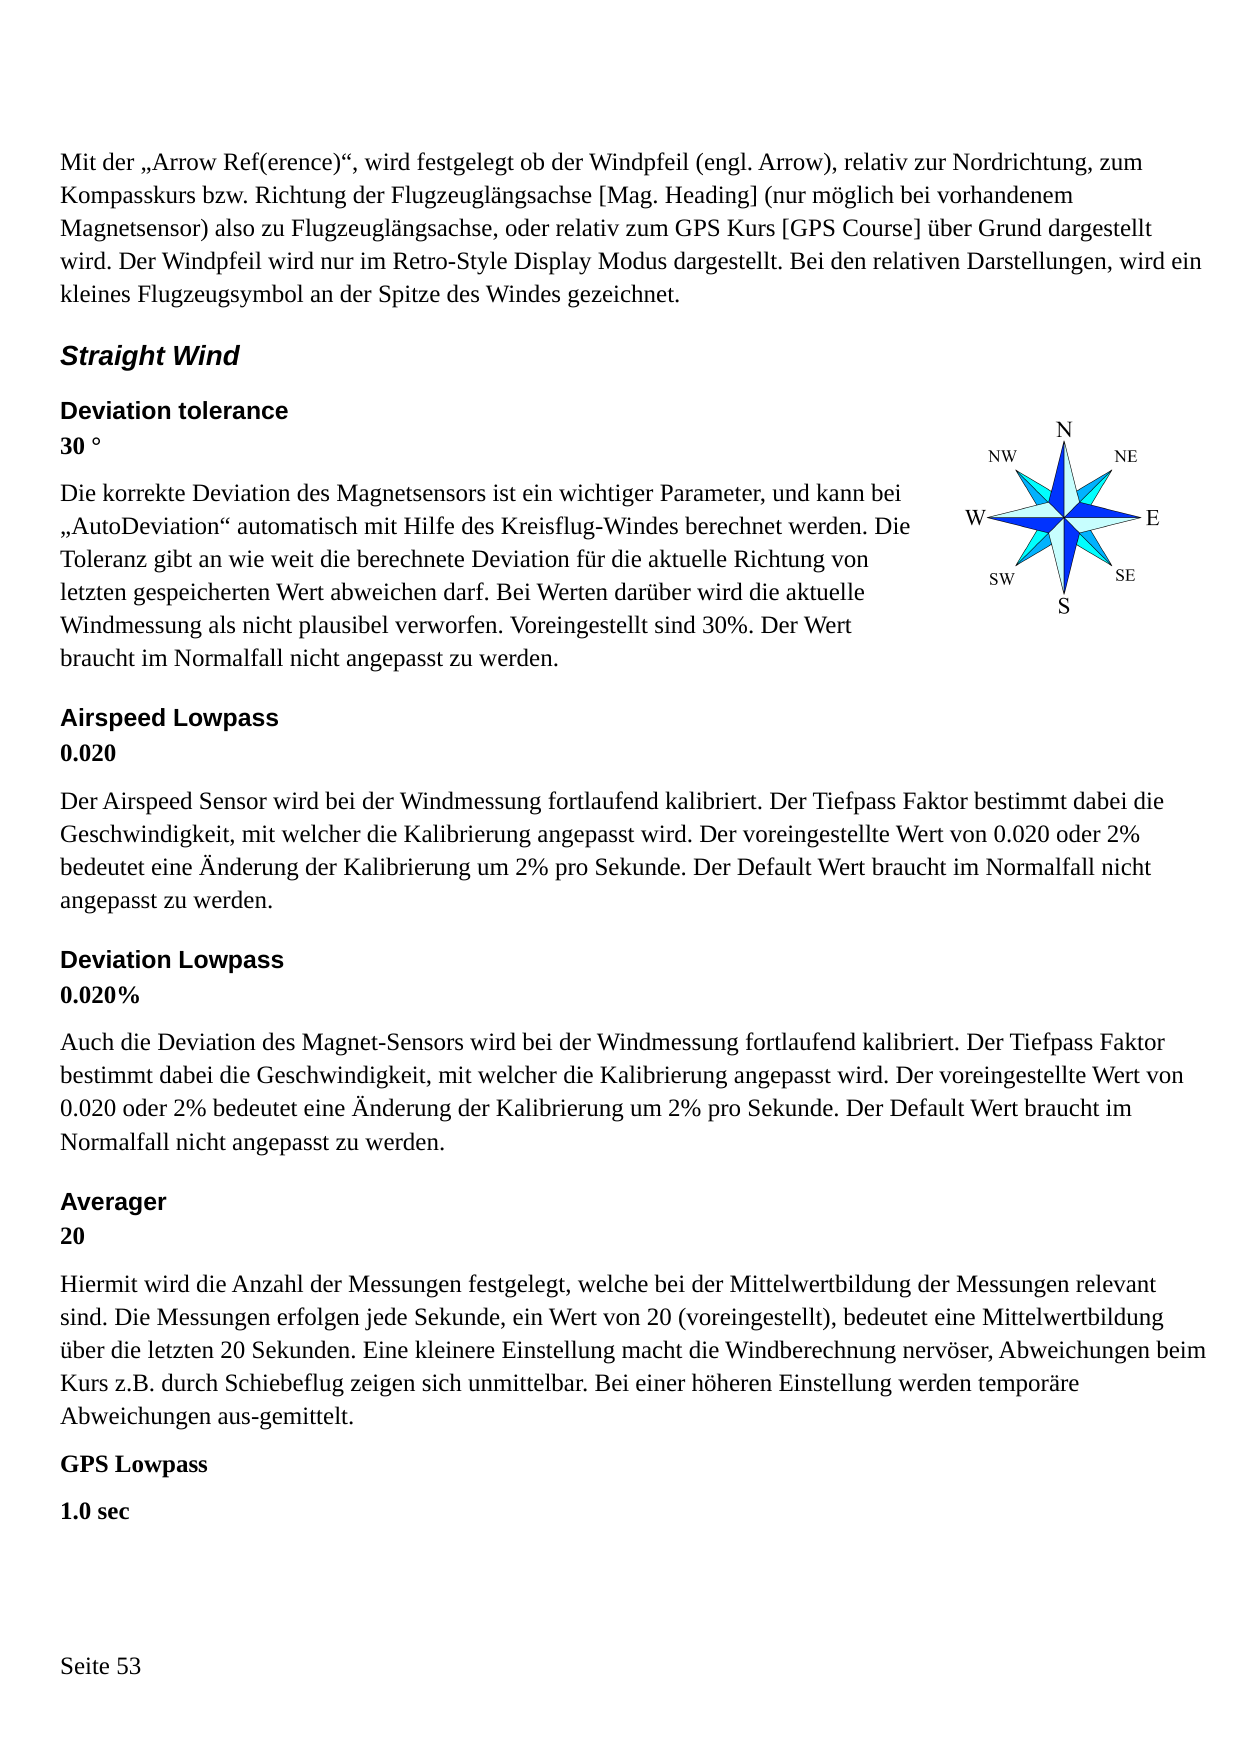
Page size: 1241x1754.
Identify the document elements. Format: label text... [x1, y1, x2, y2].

text 30 ° [60, 431, 961, 459]
subtitle Airspeed Lowpass [60, 703, 1207, 732]
text Der Airspeed Sensor wird bei der Windmessung fortlaufend kalibriert. Der Tiefpass Faktor bestimmt dabei die Geschwindigkeit, mit welcher die Kalibrierung angepasst wird. Der voreingestellte Wert von 0.020 oder 2% bedeutet eine Änderung der Kalibrierung um 2% pro Sekunde. Der Default Wert braucht im Normalfall nicht angepasst zu werden. [60, 786, 1207, 914]
subtitle Averager [60, 1187, 1207, 1215]
subtitle Deviation Lowpass [60, 945, 1207, 974]
subtitle Straight Wind [60, 339, 1207, 371]
text Mit der „Arrow Ref(erence)“, wird festgelegt ob der Windpfeil (engl. Arrow), relativ zur Nordrichtung, zum Kompasskurs bzw. Richtung der Flugzeuglängsachse [Mag. Heading] (nur möglich bei vorhandenem Magnetsensor) also zu Flugzeuglängsachse, oder relativ zum GPS Kurs [GPS Course] über Grund dargestellt wird. Der Windpfeil wird nur im Retro-Style Display Modus dargestellt. Bei den relativen Darstellungen, wird ein kleines Flugzeugsymbol an der Spitze des Windes gezeichnet. [60, 147, 1207, 308]
picture [961, 414, 1168, 621]
text 0.020 [60, 738, 1207, 767]
text 0.020% [60, 980, 1207, 1009]
text Hiermit wird die Anzahl der Messungen festgelegt, welche bei der Mittelwertbildung der Messungen relevant sind. Die Messungen erfolgen jede Sekunde, ein Wert von 20 (voreingestellt), bedeutet eine Mittelwertbildung über die letzten 20 Sekunden. Eine kleinere Einstellung macht die Windberechnung nervöser, Abweichungen beim Kurs z.B. durch Schiebeflug zeigen sich unmittelbar. Bei einer höheren Einstellung werden temporäre Abweichungen aus-gemittelt. [60, 1269, 1207, 1430]
text Auch die Deviation des Magnet-Sensors wird bei der Windmessung fortlaufend kalibriert. Der Tiefpass Faktor bestimmt dabei die Geschwindigkeit, mit welcher die Kalibrierung angepasst wird. Der voreingestellte Wert von 0.020 oder 2% bedeutet eine Änderung der Kalibrierung um 2% pro Sekunde. Der Default Wert braucht im Normalfall nicht angepasst zu werden. [60, 1027, 1207, 1155]
text [1168, 431, 1207, 459]
text Die korrekte Deviation des Magnetsensors ist ein wichtiger Parameter, und kann bei „AutoDeviation“ automatisch mit Hilfe des Kreisflug-Windes berechnet werden. Die Toleranz gibt an wie weit die berechnete Deviation für die aktuelle Richtung von letzten gespeicherten Wert abweichen darf. Bei Werten darüber wird die aktuelle Windmessung als nicht plausibel verworfen. Voreingestellt sind 30%. Der Wert braucht im Normalfall nicht angepasst zu werden. [60, 478, 1207, 672]
subtitle Deviation tolerance [60, 396, 1207, 424]
text 20 [60, 1221, 1207, 1250]
text 1.0 sec [60, 1496, 1207, 1525]
text GPS Lowpass [60, 1449, 1207, 1477]
